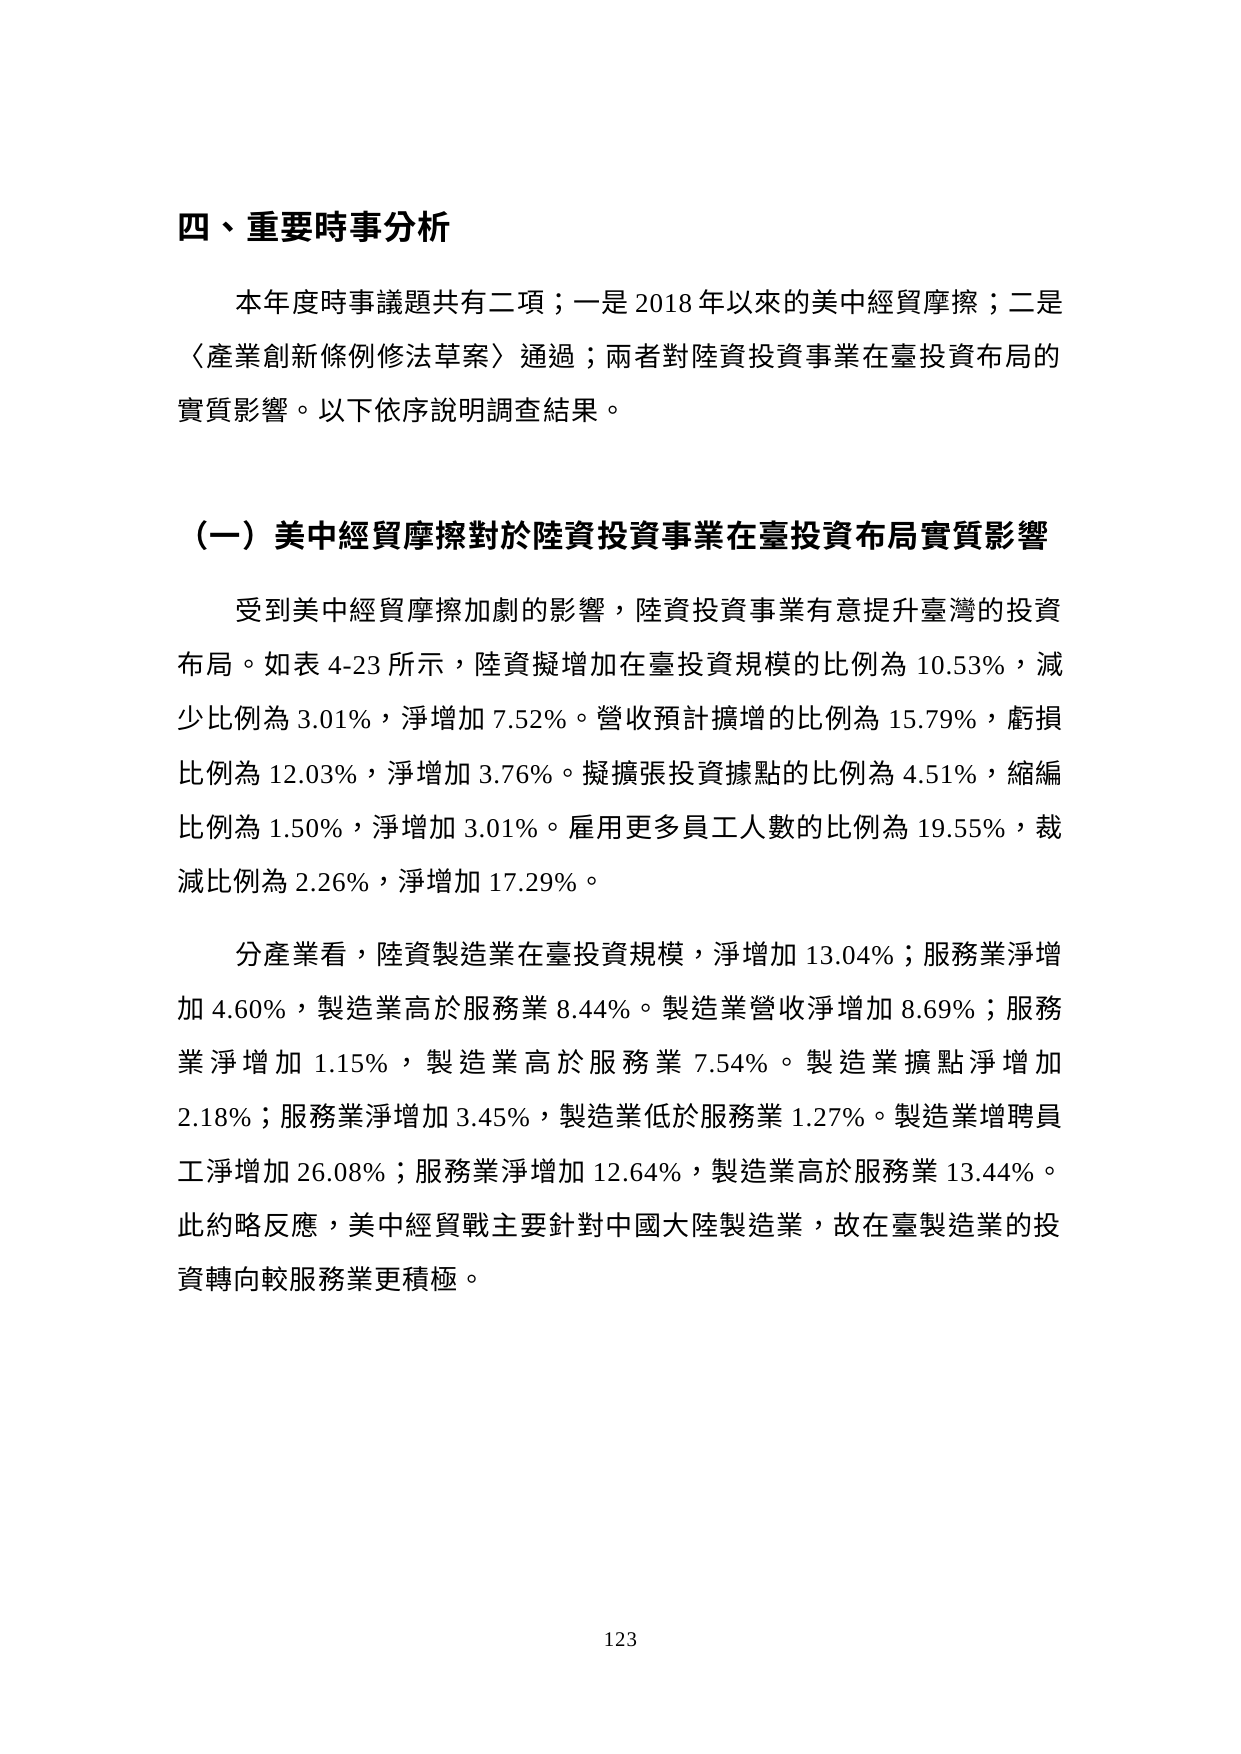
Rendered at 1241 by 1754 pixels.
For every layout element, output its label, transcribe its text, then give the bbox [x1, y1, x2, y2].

text 本年度時事議題共有二項；一是2018年以來的美中經貿摩擦；二是〈產業創新條例修法草案〉通過；兩者對陸資投資事業在臺投資布局的實質影響。以下依序說明調查結果。 [177, 269, 1063, 486]
subtitle （一）美中經貿摩擦對於陸資投資事業在臺投資布局實質影響 [177, 504, 1063, 558]
text 分產業看，陸資製造業在臺投資規模，淨增加13.04%；服務業淨增加4.60%，製造業高於服務業8.44%。製造業營收淨增加8.69%；服務業淨增加1.15%，製造業高於服務業7.54%。製造業擴點淨增加2.18%；服務業淨增加3.45%，製造業低於服務業1.27%。製造業增聘員工淨增加26.08%；服務業淨增加12.64%，製造業高於服務業13.44%。此約略反應，美中經貿戰主要針對中國大陸製造業，故在臺製造業的投資轉向較服務業更積極。 [177, 921, 1063, 1300]
subtitle 四、重要時事分析 [177, 196, 1063, 250]
text 受到美中經貿摩擦加劇的影響，陸資投資事業有意提升臺灣的投資布局。如表4-23所示，陸資擬增加在臺投資規模的比例為10.53%，減少比例為3.01%，淨增加7.52%。營收預計擴增的比例為15.79%，虧損比例為12.03%，淨增加3.76%。擬擴張投資據點的比例為4.51%，縮編比例為1.50%，淨增加3.01%。雇用更多員工人數的比例為19.55%，裁減比例為2.26%，淨增加17.29%。 [177, 577, 1063, 902]
